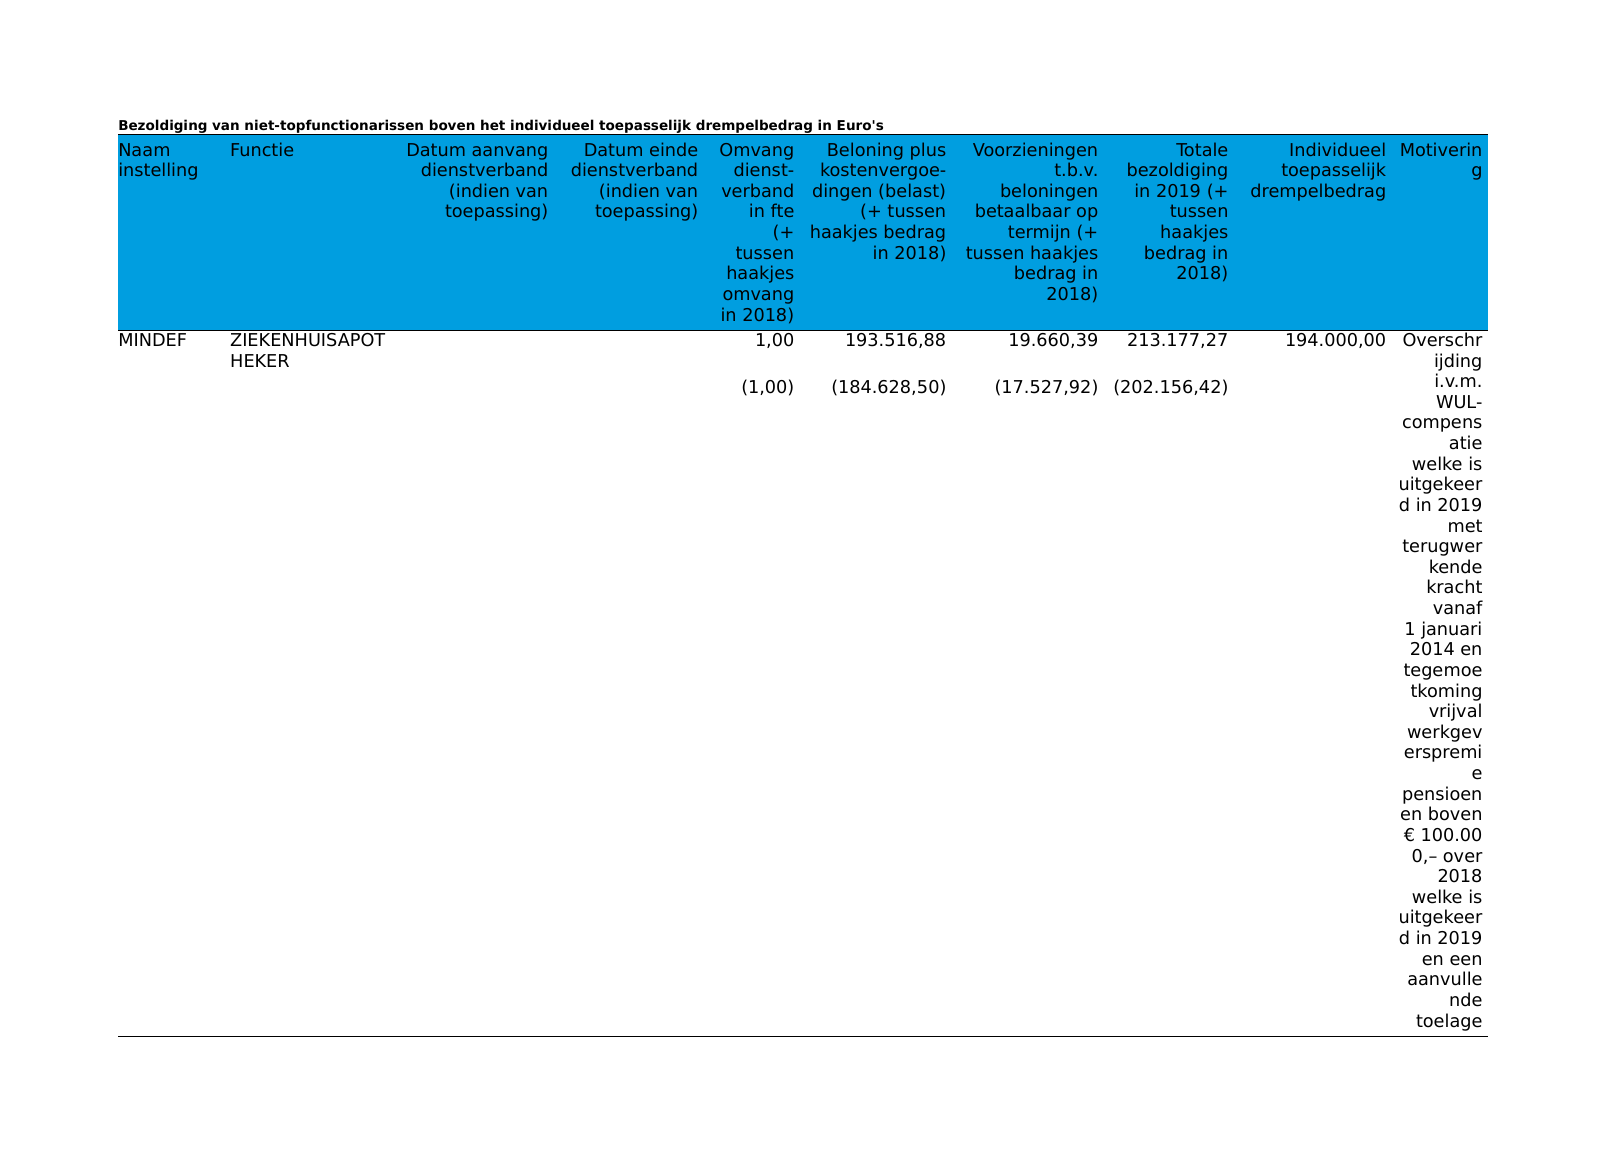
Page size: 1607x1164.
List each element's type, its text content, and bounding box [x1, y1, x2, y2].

table_cell Omvang dienst-verband in fte (+ tussen haakjes omvang in 2018) [704, 135, 800, 330]
table_cell [224, 376, 398, 1036]
table_cell 194.000,00 [1234, 331, 1392, 376]
table_cell Datum einde dienstverband (indien van toepassing) [554, 135, 704, 330]
table_cell [1234, 376, 1392, 1036]
table_cell Naam instelling [118, 135, 224, 330]
table_cell (202.156,42) [1104, 376, 1234, 1036]
table_cell Overschrijding i.v.m. WUL-compensatie welke is uitgekeerd in 2019 met terugwerkende kracht vanaf 1 januari 2014 en tegemoetkoming vrijval werkgeverspremie pensioenen boven € 100.000,– over 2018 welke is uitgekeerd in 2019 en een aanvullende toelage [1392, 331, 1488, 1036]
table_cell Functie [224, 135, 398, 330]
table_header Bezoldiging van niet-topfunctionarissen boven het individueel toepasselijk drempelbedrag in Euro's [118, 118, 1488, 134]
table_cell [554, 331, 704, 376]
table_cell 1,00 [704, 331, 800, 376]
table_cell Totale bezoldiging in 2019 (+ tussen haakjes bedrag in 2018) [1104, 135, 1234, 330]
table_cell 19.660,39 [952, 331, 1104, 376]
table_cell [554, 376, 704, 1036]
table_cell [118, 376, 224, 1036]
table_cell Motivering [1392, 135, 1488, 330]
table_cell (1,00) [704, 376, 800, 1036]
table_cell Beloning plus kostenvergoe-dingen (belast) (+ tussen haakjes bedrag in 2018) [800, 135, 952, 330]
table_cell (17.527,92) [952, 376, 1104, 1036]
table_cell [398, 331, 554, 376]
table_cell MINDEF [118, 331, 224, 376]
table_cell Voorzieningen t.b.v. beloningen betaalbaar op termijn (+ tussen haakjes bedrag in 2018) [952, 135, 1104, 330]
table_cell Individueel toepasselijk drempelbedrag [1234, 135, 1392, 330]
table_cell Datum aanvang dienstverband (indien van toepassing) [398, 135, 554, 330]
table_cell (184.628,50) [800, 376, 952, 1036]
table_cell 213.177,27 [1104, 331, 1234, 376]
table_cell [398, 376, 554, 1036]
table_cell 193.516,88 [800, 331, 952, 376]
table_cell ZIEKENHUISAPOTHEKER [224, 331, 398, 376]
